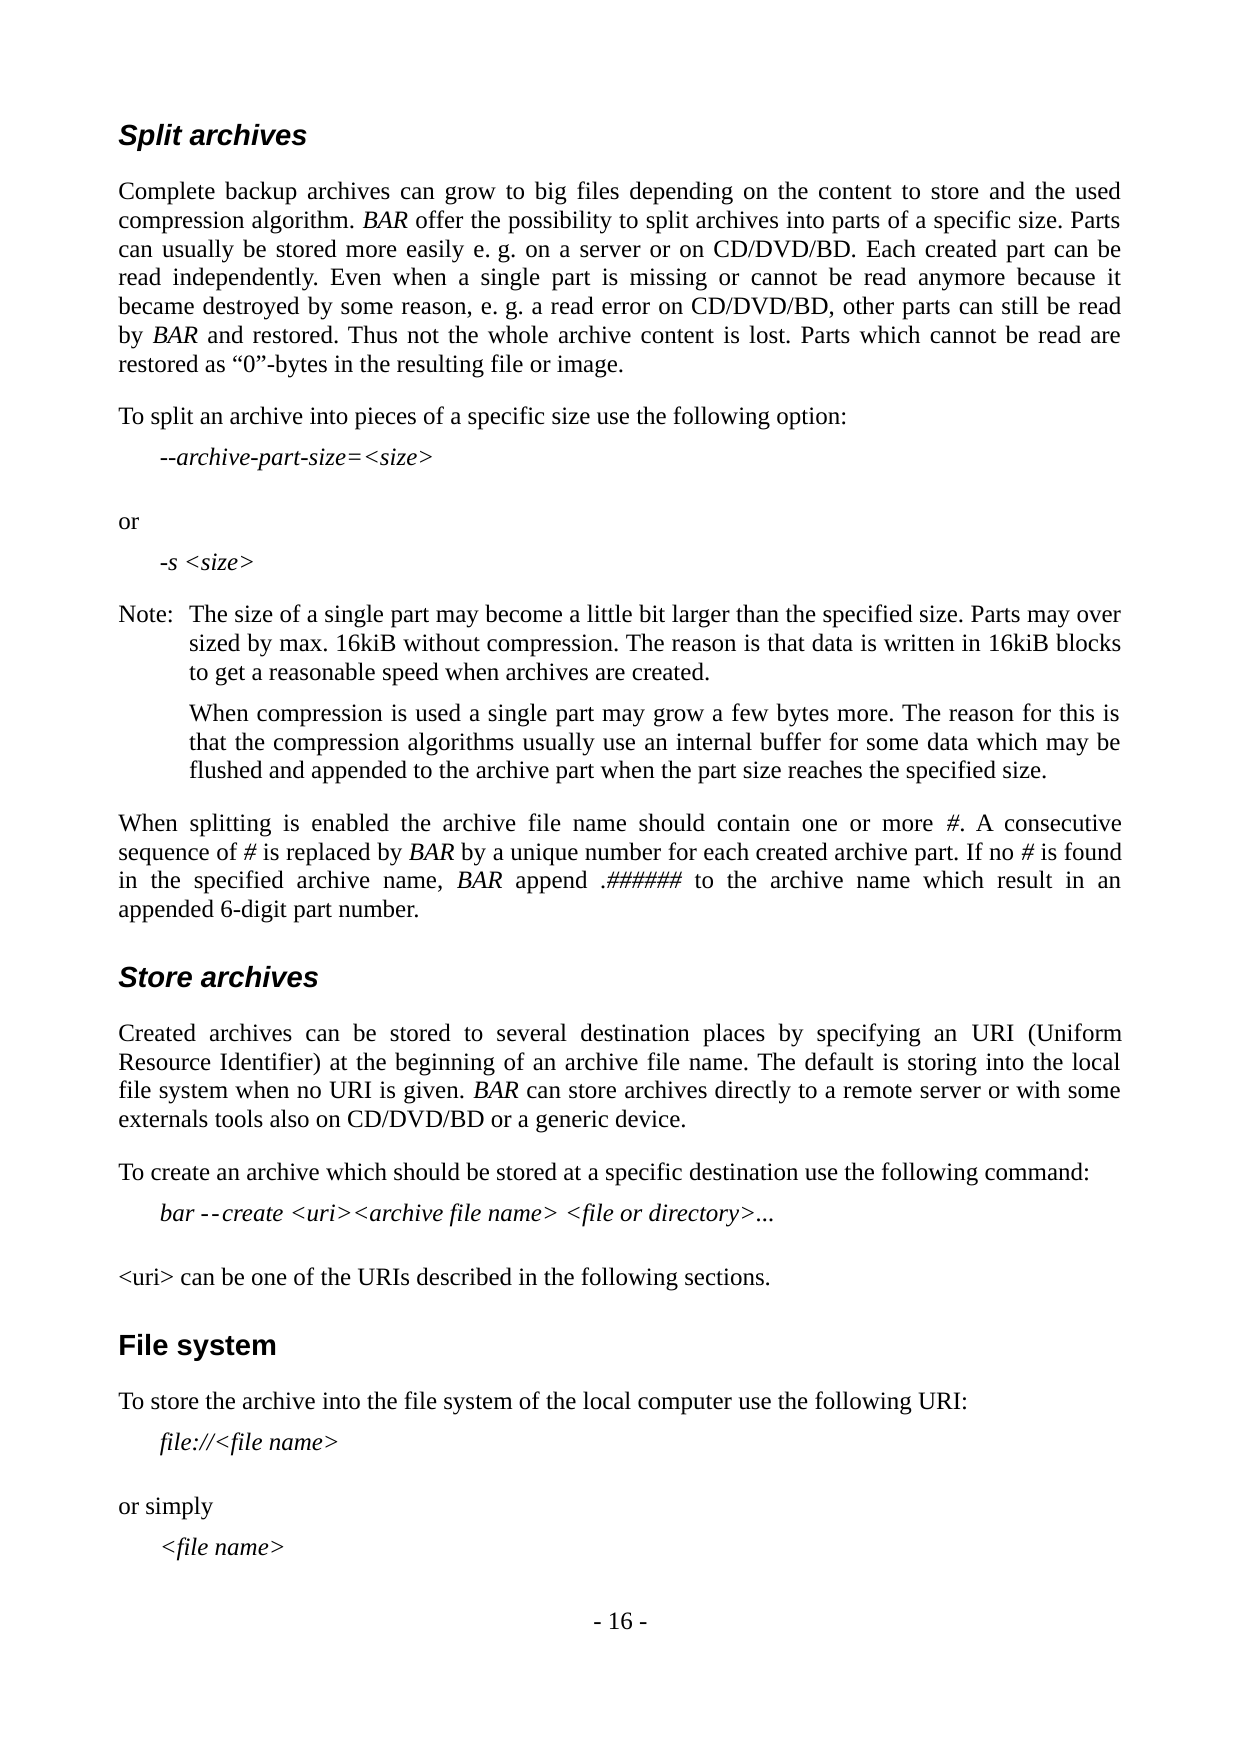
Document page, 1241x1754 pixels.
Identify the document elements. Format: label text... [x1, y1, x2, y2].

text When compression is used a single part may grow a few bytes more. The reason for this is that the compression algorithms usually use an internal buffer for some data which may be flushed and appended to the archive part when the part size reaches the specified size. [118, 698, 1122, 784]
text To create an archive which should be stored at a specific destination use the following command: [118, 1157, 1122, 1186]
text <uri> can be one of the URIs described in the following sections. [118, 1262, 1122, 1291]
subtitle File system [118, 1328, 1122, 1361]
text or [118, 506, 1122, 535]
text Created archives can be stored to several destination places by specifying an URI (Uniform Resource Identifier) at the beginning of an archive file name. The default is storing into the local file system when no URI is given. BAR can store archives directly to a remote server or with some externals tools also on CD/DVD/BD or a generic device. [118, 1018, 1122, 1133]
text bar ‑‑create <uri><archive file name> <file or directory>... [159, 1198, 1122, 1226]
text To store the archive into the file system of the local computer use the following URI: [118, 1386, 1122, 1414]
text file://<file name> [159, 1427, 1122, 1455]
text <file name> [159, 1532, 1122, 1560]
subtitle Store archives [118, 960, 1122, 993]
text To split an archive into pieces of a specific size use the following option: [118, 401, 1122, 430]
text When splitting is enabled the archive file name should contain one or more #. A consecutive sequence of # is replaced by BAR by a unique number for each created archive part. If no # is found in the specified archive name, BAR append .###### to the archive name which result in an appended 6-digit part number. [118, 808, 1122, 923]
text --archive-part-size=<size> [159, 442, 1122, 471]
subtitle Split archives [118, 118, 1122, 152]
text or simply [118, 1491, 1122, 1520]
text -s <size> [159, 547, 1122, 576]
text Note: The size of a single part may become a little bit larger than the specified size. Parts may over sized by max. 16kiB without compression. The reason is that data is written in 16kiB blocks to get a reasonable speed when archives are created. [118, 599, 1122, 686]
text Complete backup archives can grow to big files depending on the content to store and the used compression algorithm. BAR offer the possibility to split archives into parts of a specific size. Parts can usually be stored more easily e. g. on a server or on CD/DVD/BD. Each created part can be read independently. Even when a single part is missing or cannot be read anymore because it became destroyed by some reason, e. g. a read error on CD/DVD/BD, other parts can still be read by BAR and restored. Thus not the whole archive content is lost. Parts which cannot be read are restored as “0”-bytes in the resulting file or image. [118, 176, 1122, 377]
